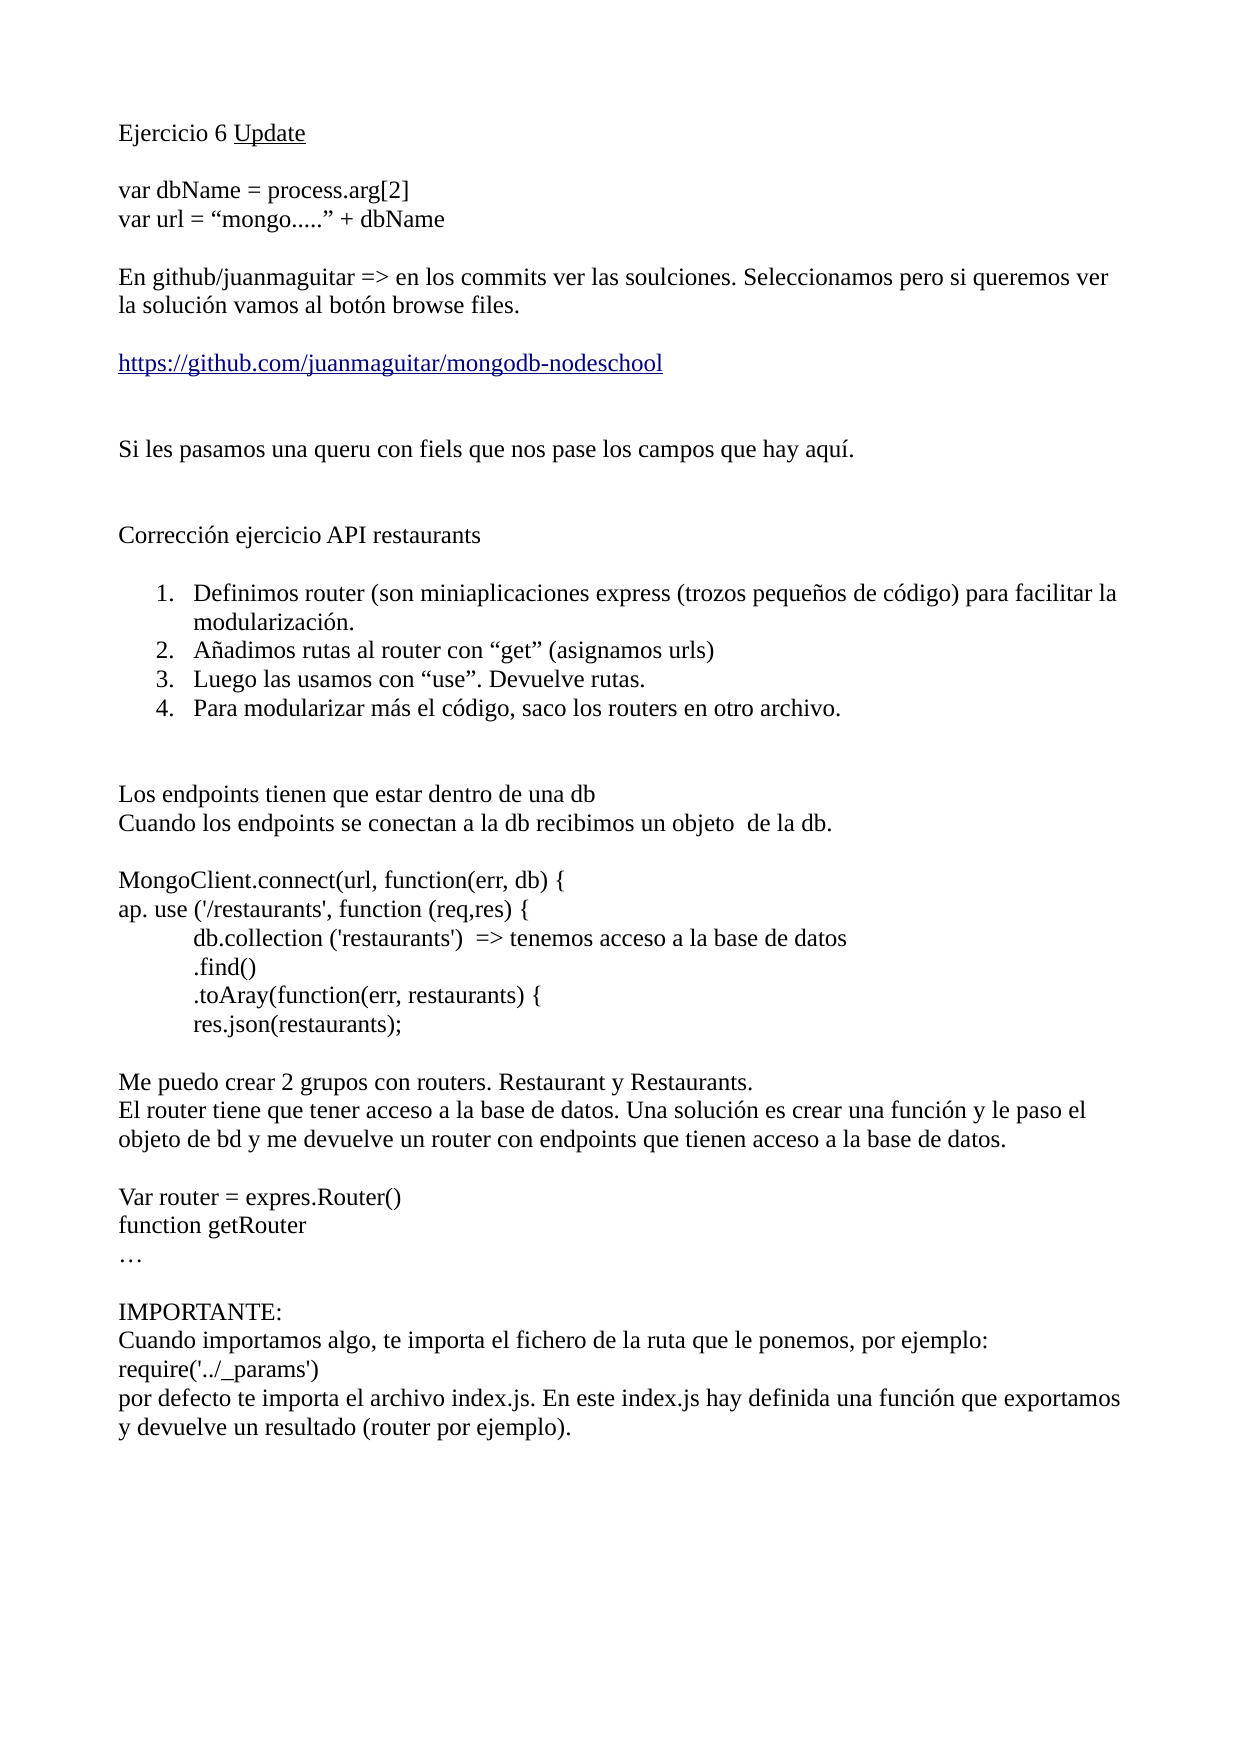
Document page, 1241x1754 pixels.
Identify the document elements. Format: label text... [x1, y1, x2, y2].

text MongoClient.connect(url, function(err, db) { [118, 866, 1122, 894]
text https://github.com/juanmaguitar/mongodb-nodeschool [118, 348, 1122, 377]
text Los endpoints tienen que estar dentro de una db [118, 779, 1122, 808]
text Me puedo crear 2 grupos con routers. Restaurant y Restaurants. [118, 1067, 1122, 1096]
list Definimos router (son miniaplicaciones express (trozos pequeños de código) para facilitar la modularización. [156, 578, 1122, 636]
text ap. use ('/restaurants', function (req,res) { [118, 894, 1122, 923]
text Cuando los endpoints se conectan a la db recibimos un objeto de la db. [118, 808, 1122, 837]
text require('../_params') [118, 1354, 1122, 1383]
list Luego las usamos con “use”. Devuelve rutas. [156, 664, 1122, 693]
text var dbName = process.arg[2] [118, 176, 1122, 204]
text Si les pasamos una queru con fiels que nos pase los campos que hay aquí. [118, 434, 1122, 463]
text Var router = expres.Router() [118, 1182, 1122, 1211]
text res.json(restaurants); [118, 1009, 1122, 1038]
list Añadimos rutas al router con “get” (asignamos urls) [156, 636, 1122, 664]
text Ejercicio 6 Update [118, 118, 1122, 147]
list Para modularizar más el código, saco los routers en otro archivo. [156, 693, 1122, 722]
text … [118, 1239, 1122, 1268]
text El router tiene que tener acceso a la base de datos. Una solución es crear una función y le paso el objeto de bd y me devuelve un router con endpoints que tienen acceso a la base de datos. [118, 1096, 1122, 1153]
text por defecto te importa el archivo index.js. En este index.js hay definida una función que exportamos y devuelve un resultado (router por ejemplo). [118, 1383, 1122, 1441]
text db.collection ('restaurants') => tenemos acceso a la base de datos [118, 923, 1122, 952]
text .find() [118, 952, 1122, 981]
text .toAray(function(err, restaurants) { [118, 981, 1122, 1009]
text Corrección ejercicio API restaurants [118, 521, 1122, 549]
text var url = “mongo.....” + dbName [118, 204, 1122, 233]
text IMPORTANTE: [118, 1297, 1122, 1326]
text Cuando importamos algo, te importa el fichero de la ruta que le ponemos, por ejemplo: [118, 1326, 1122, 1354]
text function getRouter [118, 1211, 1122, 1239]
text En github/juanmaguitar => en los commits ver las soulciones. Seleccionamos pero si queremos ver la solución vamos al botón browse files. [118, 262, 1122, 319]
